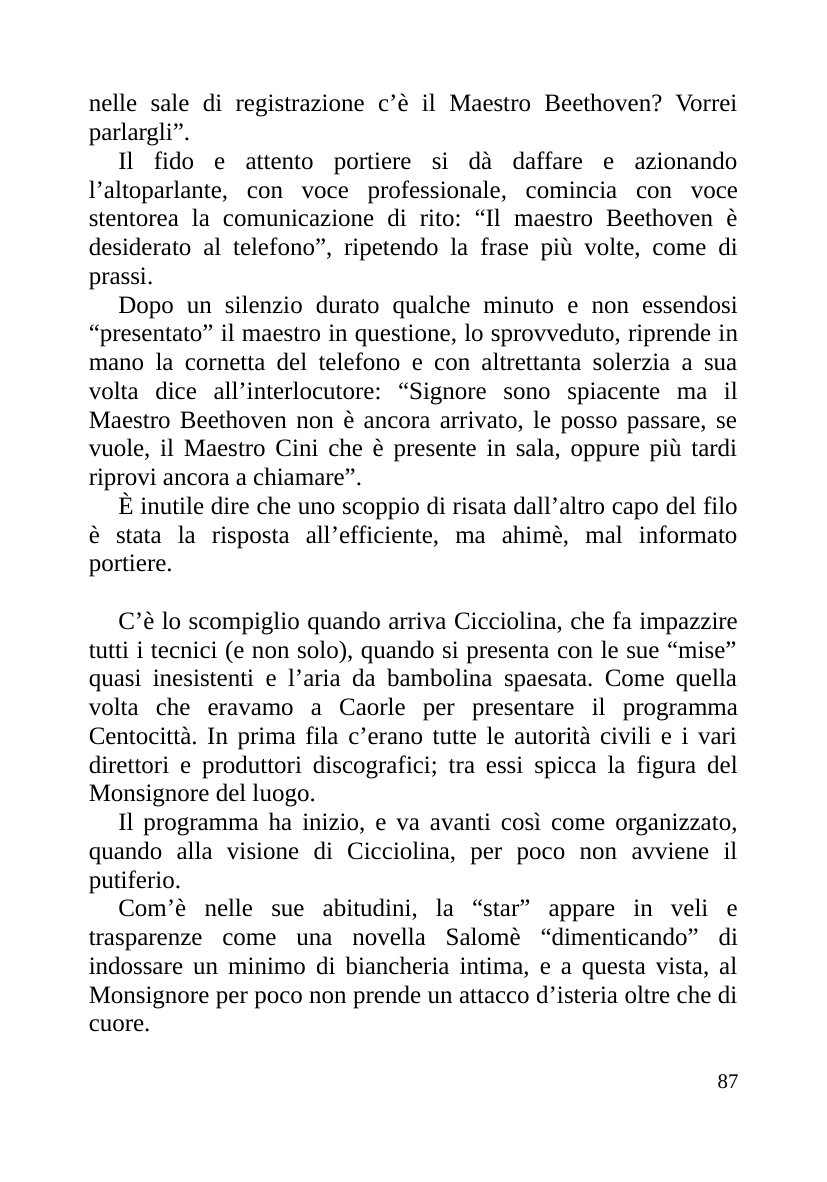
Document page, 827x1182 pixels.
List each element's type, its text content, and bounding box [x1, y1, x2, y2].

text Com’è nelle sue abitudini, la “star” appare in veli e trasparenze come una novella Salomè “dimenticando” di indossare un minimo di biancheria intima, e a questa vista, al Monsignore per poco non prende un attacco d’isteria oltre che di cuore. [88, 893, 738, 1037]
text C’è lo scompiglio quando arriva Cicciolina, che fa impazzire tutti i tecnici (e non solo), quando si presenta con le sue “mise” quasi inesistenti e l’aria da bambolina spaesata. Come quella volta che eravamo a Caorle per presentare il programma Centocittà. In prima fila c’erano tutte le autorità civili e i vari direttori e produttori discografici; tra essi spicca la figura del Monsignore del luogo. [88, 606, 738, 807]
text Il fido e attento portiere si dà daffare e azionando l’altoparlante, con voce professionale, comincia con voce stentorea la comunicazione di rito: “Il maestro Beethoven è desiderato al telefono”, ripetendo la frase più volte, come di prassi. [88, 146, 738, 290]
text nelle sale di registrazione c’è il Maestro Beethoven? Vorrei parlargli”. [88, 88, 738, 146]
text Dopo un silenzio durato qualche minuto e non essendosi “presentato” il maestro in questione, lo sprovveduto, riprende in mano la cornetta del telefono e con altrettanta solerzia a sua volta dice all’interlocutore: “Signore sono spiacente ma il Maestro Beethoven non è ancora arrivato, le posso passare, se vuole, il Maestro Cini che è presente in sala, oppure più tardi riprovi ancora a chiamare”. [88, 290, 738, 491]
text Il programma ha inizio, e va avanti così come organizzato, quando alla visione di Cicciolina, per poco non avviene il putiferio. [88, 807, 738, 893]
text È inutile dire che uno scoppio di risata dall’altro capo del filo è stata la risposta all’efficiente, ma ahimè, mal informato portiere. [88, 491, 738, 577]
